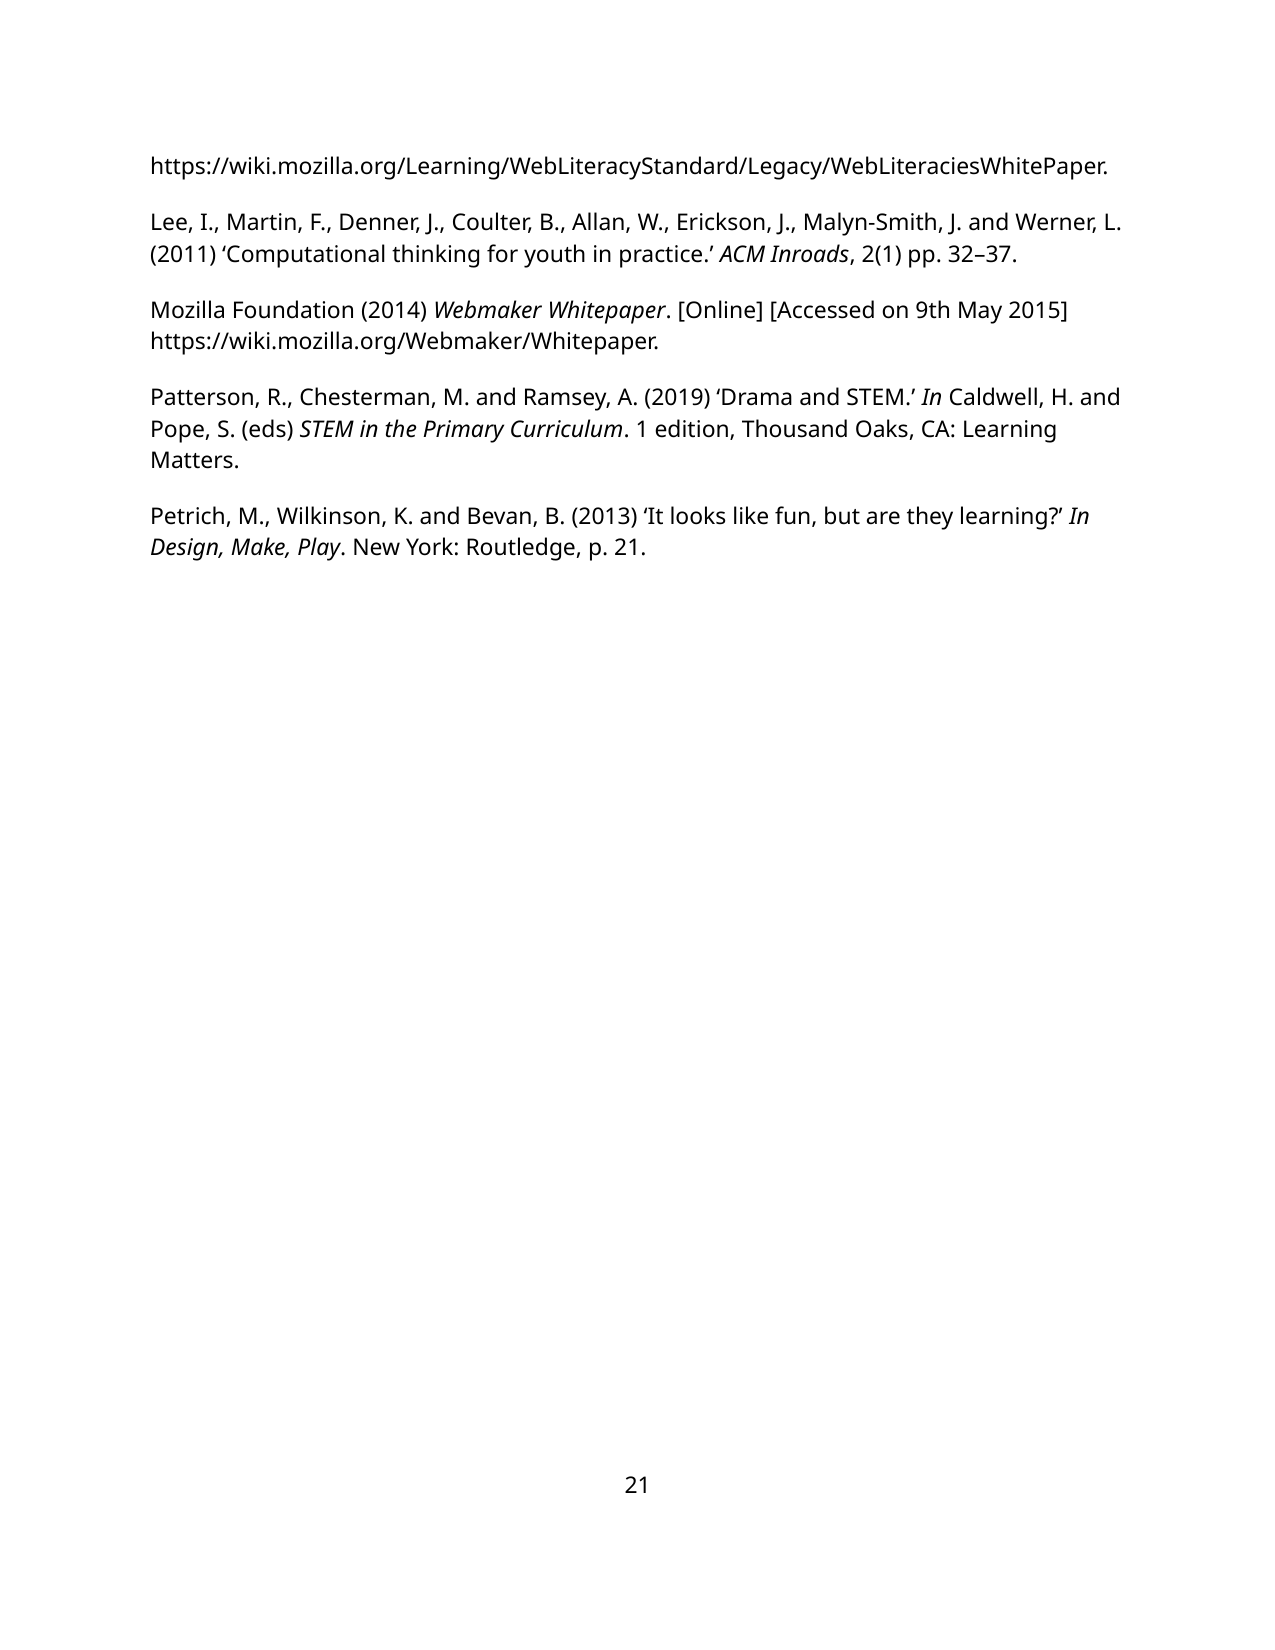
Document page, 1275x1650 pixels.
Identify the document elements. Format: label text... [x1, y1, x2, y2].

text https://wiki.mozilla.org/Learning/WebLiteracyStandard/Legacy/WebLiteraciesWhitePaper. [150, 150, 1125, 181]
text Patterson, R., Chesterman, M. and Ramsey, A. (2019) ‘Drama and STEM.’ In Caldwell, H. and Pope, S. (eds) STEM in the Primary Curriculum. 1 edition, Thousand Oaks, CA: Learning Matters. [150, 381, 1125, 475]
text Petrich, M., Wilkinson, K. and Bevan, B. (2013) ‘It looks like fun, but are they learning?’ In Design, Make, Play. New York: Routledge, p. 21. [150, 500, 1125, 562]
text Mozilla Foundation (2014) Webmaker Whitepaper. [Online] [Accessed on 9th May 2015] https://wiki.mozilla.org/Webmaker/Whitepaper. [150, 294, 1125, 356]
text Lee, I., Martin, F., Denner, J., Coulter, B., Allan, W., Erickson, J., Malyn-Smith, J. and Werner, L. (2011) ‘Computational thinking for youth in practice.’ ACM Inroads, 2(1) pp. 32–37. [150, 206, 1125, 269]
